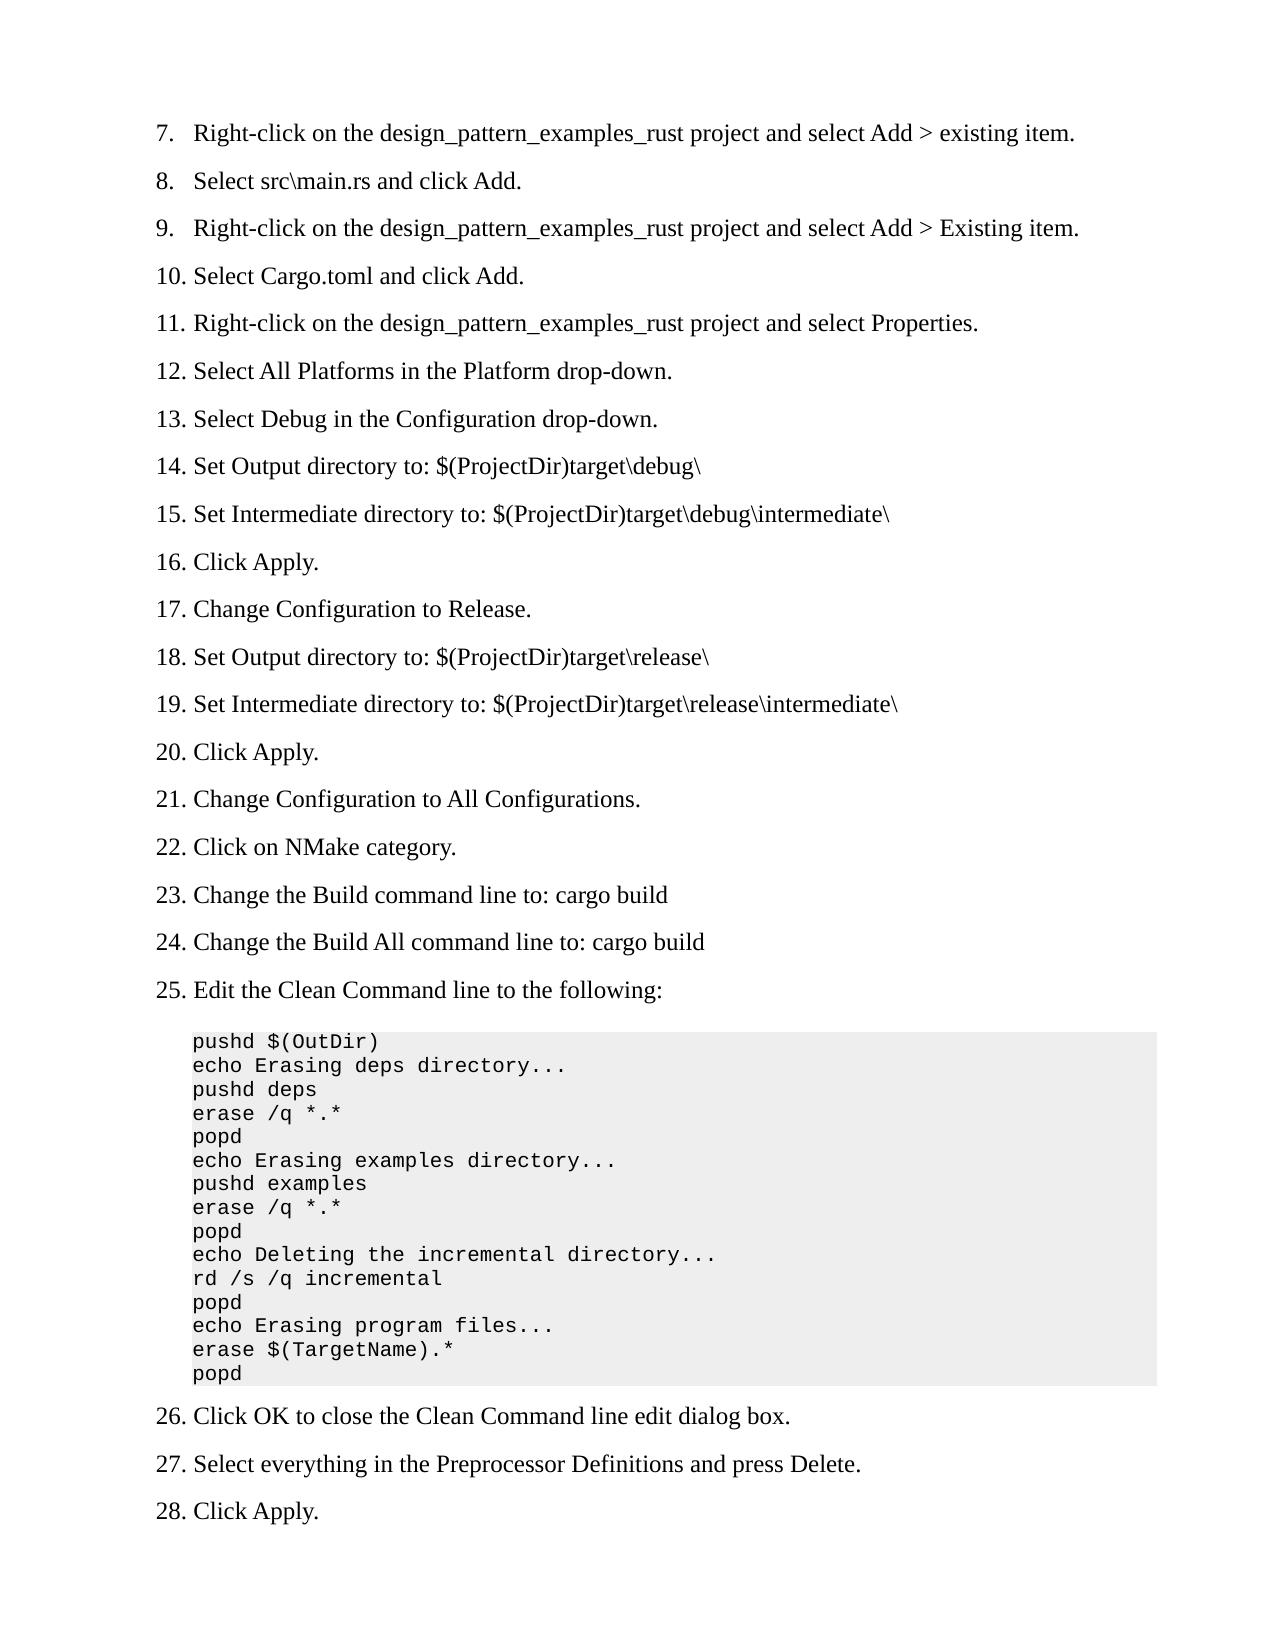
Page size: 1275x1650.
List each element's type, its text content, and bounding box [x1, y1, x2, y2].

text pushd $(OutDir) [192, 1032, 1157, 1055]
list Click OK to close the Clean Command line edit dialog box. [156, 1401, 1157, 1430]
list Set Intermediate directory to: $(ProjectDir)target\release\intermediate\ [156, 689, 1157, 718]
list Select Debug in the Configuration drop-down. [156, 404, 1157, 432]
list Right-click on the design_pattern_examples_rust project and select Properties. [156, 308, 1157, 337]
list Select Cargo.toml and click Add. [156, 261, 1157, 290]
text erase /q *.* [192, 1197, 1157, 1221]
text echo Erasing examples directory... [192, 1150, 1157, 1173]
text erase /q *.* [192, 1102, 1157, 1126]
list Change the Build All command line to: cargo build [156, 927, 1157, 956]
list Click Apply. [156, 1496, 1157, 1525]
text pushd examples [192, 1173, 1157, 1197]
text echo Erasing deps directory... [192, 1055, 1157, 1079]
list Click on NMake category. [156, 832, 1157, 861]
text popd [192, 1126, 1157, 1150]
list Right-click on the design_pattern_examples_rust project and select Add > existing item. [156, 118, 1157, 147]
list Select src\main.rs and click Add. [156, 166, 1157, 194]
list Change the Build command line to: cargo build [156, 880, 1157, 908]
list Set Output directory to: $(ProjectDir)target\debug\ [156, 451, 1157, 480]
text popd [192, 1221, 1157, 1244]
list Right-click on the design_pattern_examples_rust project and select Add > Existing item. [156, 213, 1157, 242]
text echo Deleting the incremental directory... [192, 1244, 1157, 1268]
text rd /s /q incremental [192, 1268, 1157, 1292]
text pushd deps [192, 1079, 1157, 1102]
list Change Configuration to Release. [156, 594, 1157, 623]
text popd [192, 1363, 1157, 1386]
text echo Erasing program files... [192, 1315, 1157, 1339]
list Set Output directory to: $(ProjectDir)target\release\ [156, 642, 1157, 671]
text popd [192, 1292, 1157, 1315]
text erase $(TargetName).* [192, 1339, 1157, 1363]
list Select All Platforms in the Platform drop-down. [156, 356, 1157, 385]
list Click Apply. [156, 737, 1157, 766]
list Change Configuration to All Configurations. [156, 784, 1157, 813]
list Edit the Clean Command line to the following: [156, 975, 1157, 1004]
list Set Intermediate directory to: $(ProjectDir)target\debug\intermediate\ [156, 499, 1157, 528]
list Click Apply. [156, 547, 1157, 575]
list Select everything in the Preprocessor Definitions and press Delete. [156, 1449, 1157, 1478]
